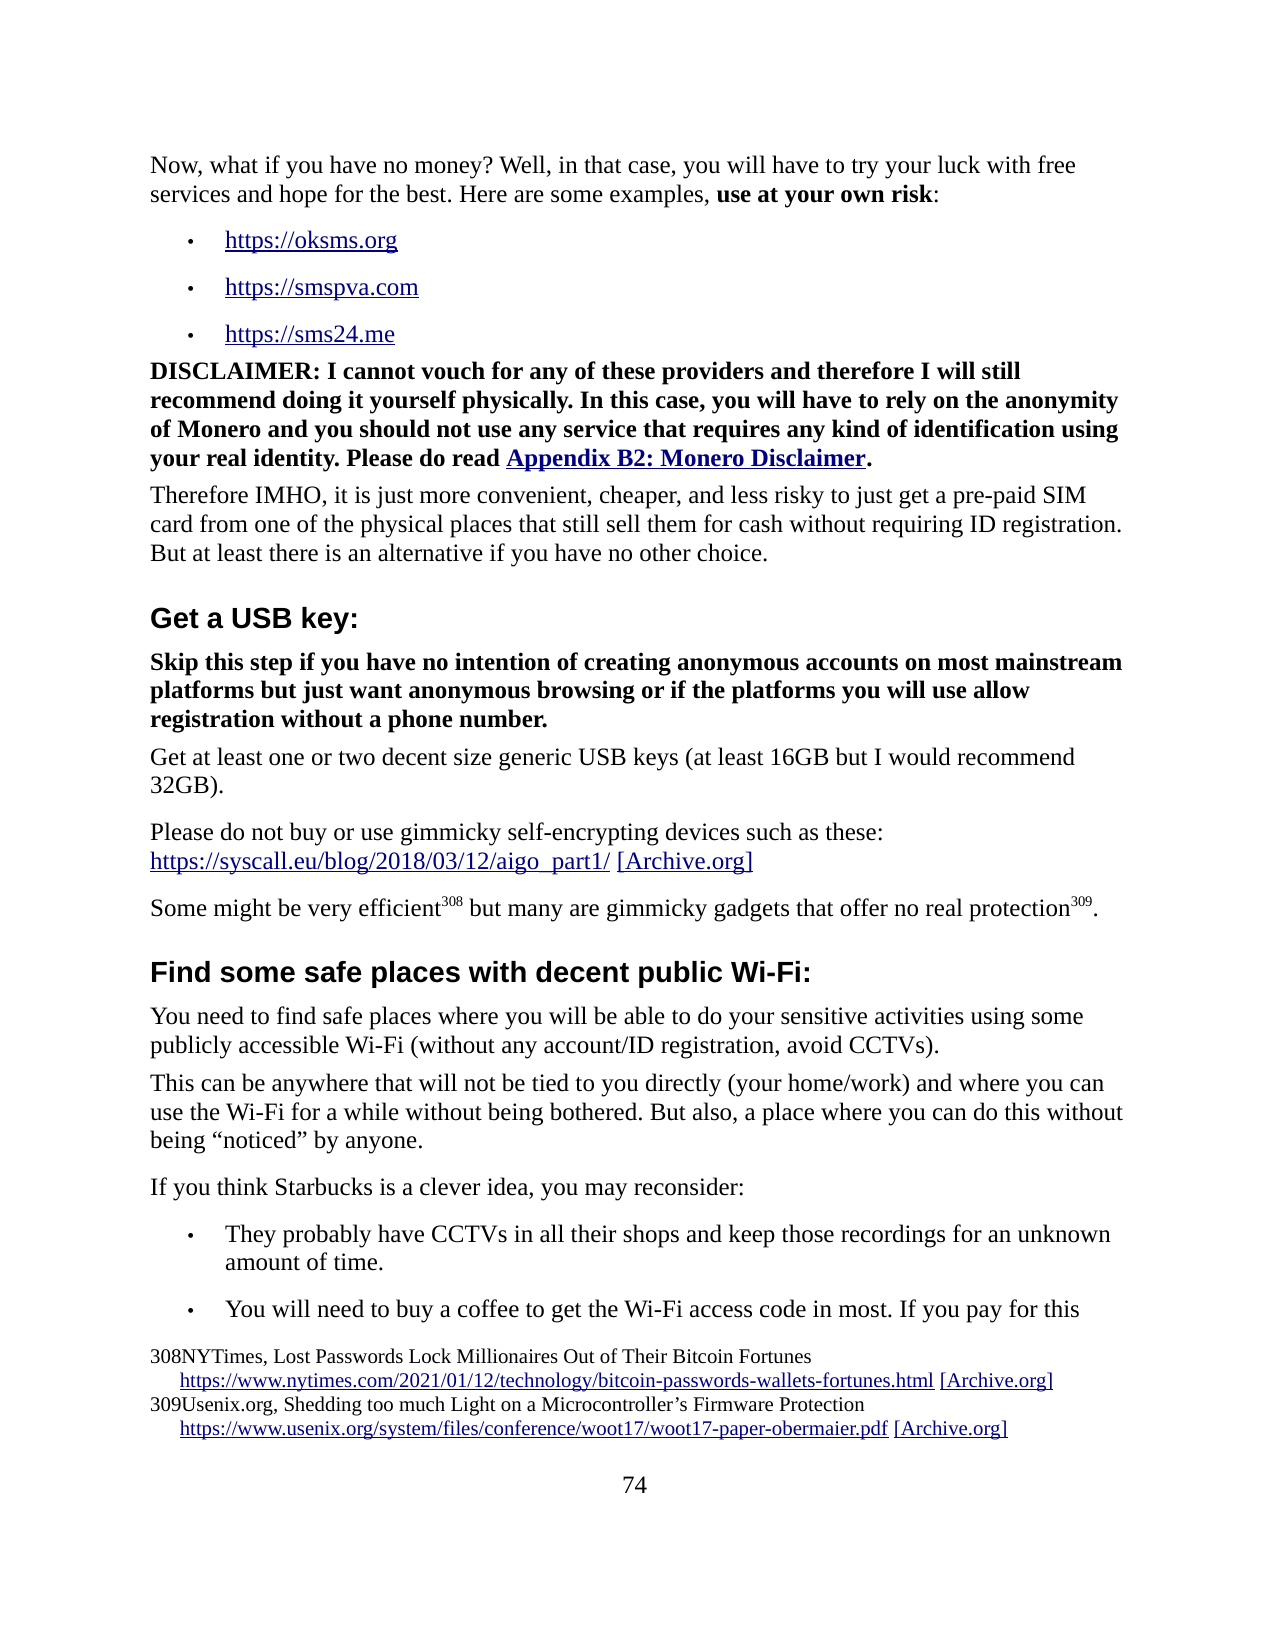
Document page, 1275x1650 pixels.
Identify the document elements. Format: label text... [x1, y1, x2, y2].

text Please do not buy or use gimmicky self-encrypting devices such as these: https://syscall.eu/blog/2018/03/12/aigo_part1/ [Archive.org] [150, 817, 1125, 875]
text DISCLAIMER: I cannot vouch for any of these providers and therefore I will still recommend doing it yourself physically. In this case, you will have to rely on the anonymity of Monero and you should not use any service that requires any kind of identification using your real identity. Please do read Appendix B2: Monero Disclaimer. [150, 356, 1125, 471]
list https://oksms.org [187, 225, 1125, 254]
text Some might be very efficient but many are gimmicky gadgets that offer no real protection. [150, 893, 1125, 921]
list You will need to buy a coffee to get the Wi-Fi access code in most. If you pay for this [187, 1294, 1125, 1323]
text NYTimes, Lost Passwords Lock Millionaires Out of Their Bitcoin Fortunes https://www.nytimes.com/2021/01/12/technology/bitcoin-passwords-wallets-fortunes.html [Archive.org] [150, 1344, 1125, 1392]
text Now, what if you have no money? Well, in that case, you will have to try your luck with free services and hope for the best. Here are some examples, use at your own risk: [150, 150, 1125, 207]
subtitle Get a USB key: [150, 601, 1125, 634]
list https://sms24.me [187, 319, 1125, 347]
text Therefore IMHO, it is just more convenient, cheaper, and less risky to just get a pre-paid SIM card from one of the physical places that still sell them for cash without requiring ID registration. But at least there is an alternative if you have no other choice. [150, 480, 1125, 567]
text Skip this step if you have no intention of creating anonymous accounts on most mainstream platforms but just want anonymous browsing or if the platforms you will use allow registration without a phone number. [150, 647, 1125, 733]
text This can be anywhere that will not be tied to you directly (your home/work) and where you can use the Wi-Fi for a while without being bothered. But also, a place where you can do this without being “noticed” by anyone. [150, 1068, 1125, 1154]
list They probably have CCTVs in all their shops and keep those recordings for an unknown amount of time. [187, 1219, 1125, 1276]
text Get at least one or two decent size generic USB keys (at least 16GB but I would recommend 32GB). [150, 742, 1125, 799]
subtitle Find some safe places with decent public Wi-Fi: [150, 955, 1125, 989]
text If you think Starbucks is a clever idea, you may reconsider: [150, 1172, 1125, 1201]
text You need to find safe places where you will be able to do your sensitive activities using some publicly accessible Wi-Fi (without any account/ID registration, avoid CCTVs). [150, 1001, 1125, 1059]
text Usenix.org, Shedding too much Light on a Microcontroller’s Firmware Protection https://www.usenix.org/system/files/conference/woot17/woot17-paper-obermaier.pdf [Archive.org] [150, 1392, 1125, 1440]
list https://smspva.com [187, 272, 1125, 301]
